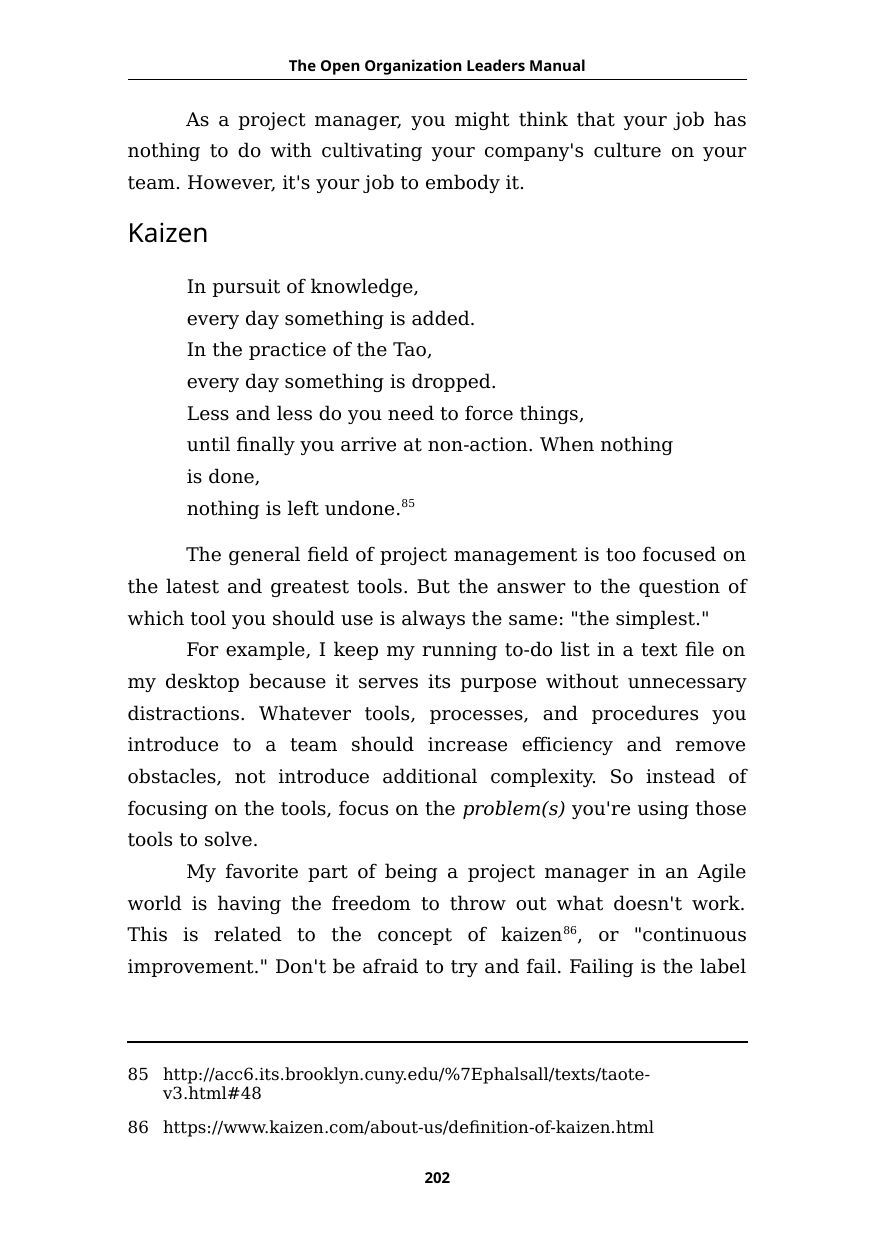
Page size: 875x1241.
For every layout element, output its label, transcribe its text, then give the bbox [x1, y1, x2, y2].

text For example, I keep my running to-do list in a text file on my desktop because it serves its purpose without unnecessary distractions. Whatever tools, processes, and procedures you introduce to a team should increase efficiency and remove obstacles, not introduce additional complexity. So instead of focusing on the tools, focus on the problem(s) you're using those tools to solve. [127, 639, 747, 851]
text http://acc6.its.brooklyn.cuny.edu/%7Ephalsall/texts/taote-v3.html#48 [127, 1064, 747, 1103]
text https://www.kaizen.com/about-us/definition-of-kaizen.html [127, 1118, 747, 1138]
text The general field of project management is too focused on the latest and greatest tools. But the answer to the question of which tool you should use is always the same: "the simplest." [127, 544, 747, 630]
subtitle Kaizen [127, 218, 747, 249]
text My favorite part of being a project manager in an Agile world is having the freedom to throw out what doesn't work. This is related to the concept of kaizen, or "continuous improvement." Don't be afraid to try and fail. Failing is the label [127, 861, 747, 978]
text As a project manager, you might think that your job has nothing to do with cultivating your company's culture on your team. However, it's your job to embody it. [127, 109, 747, 194]
text In pursuit of knowledge, every day something is added. In the practice of the Tao, every day something is dropped. Less and less do you need to force things, until finally you arrive at non-action. When nothing is done, nothing is left undone. [187, 276, 688, 520]
